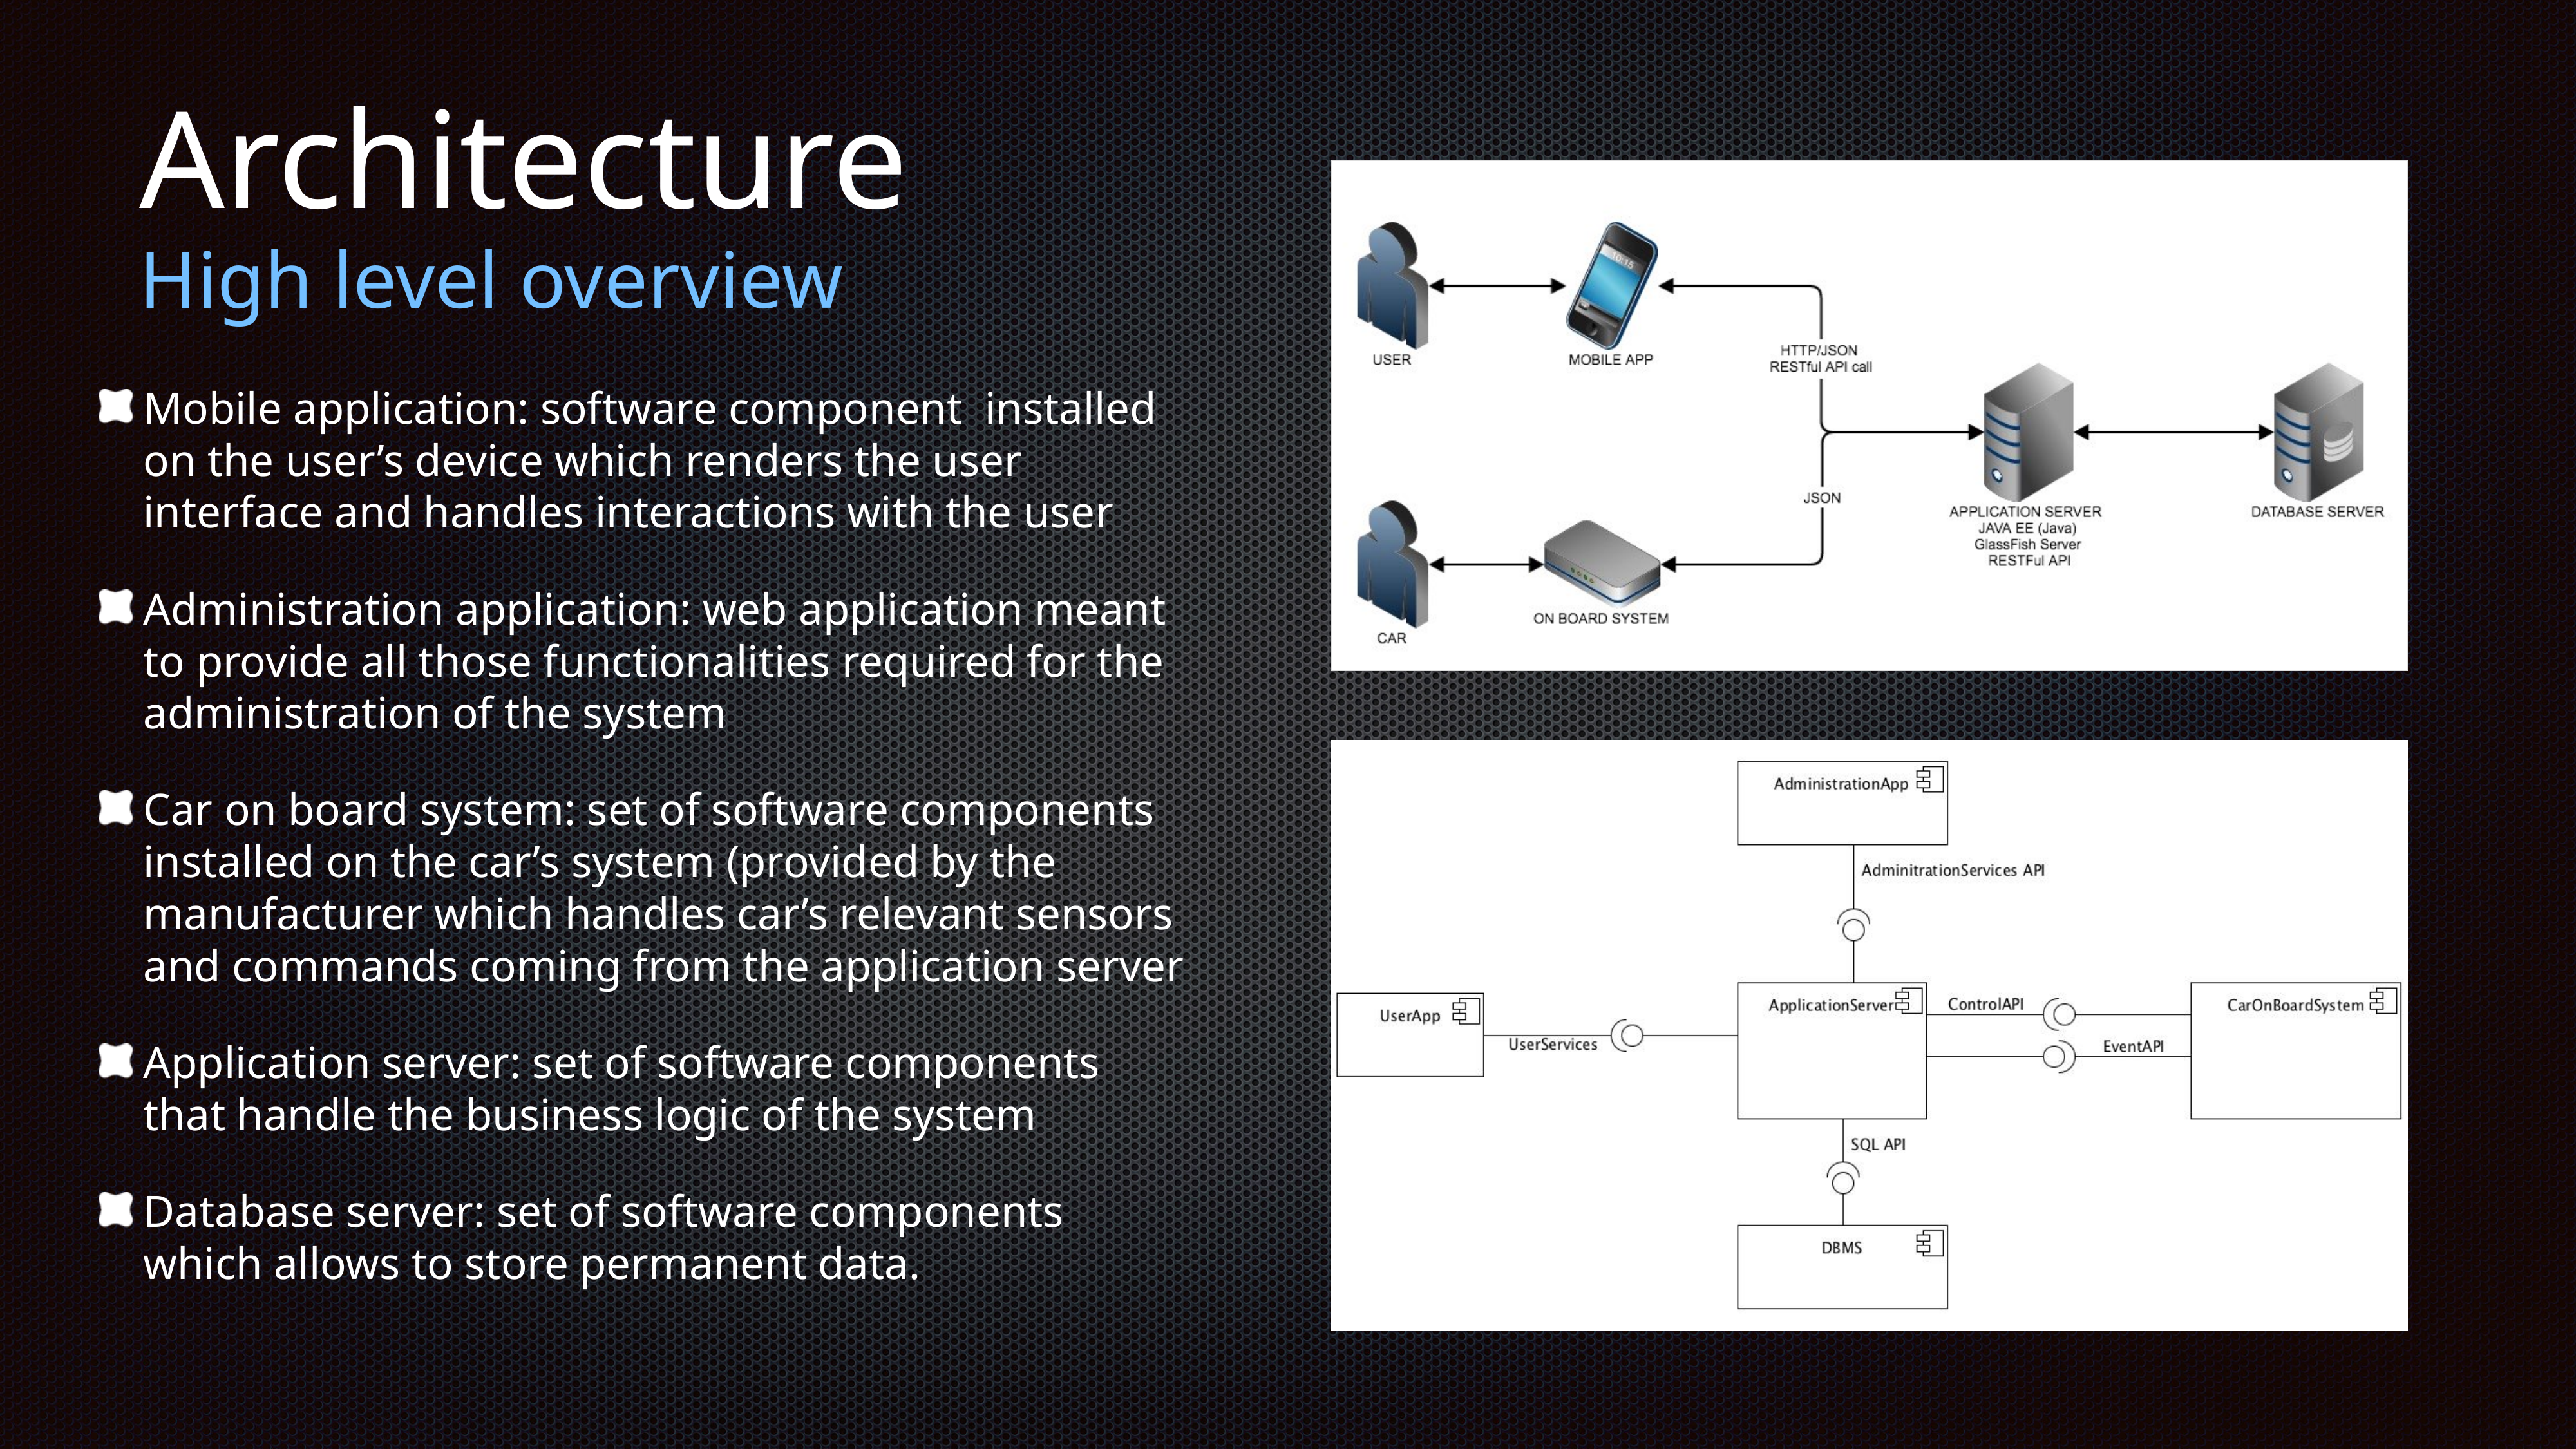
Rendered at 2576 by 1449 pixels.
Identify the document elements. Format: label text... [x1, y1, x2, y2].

title Architecture [134, 37, 1153, 225]
list High level overview [134, 225, 1153, 363]
text_box Mobile application: software component installed on the user’s device which renders the user interface and handles interactions with the user Administration application: web application meant to provide all those functionalities required for the administration of the system Car on board system: set of software components installed on the car’s system (provided by the manufacturer which handles car’s relevant sensors and commands coming from the application server Application server: set of software components that handle the business logic of the system Database server: set of software components which allows to store permanent data. [93, 363, 1193, 1306]
picture [0, 0, 2576, 1449]
